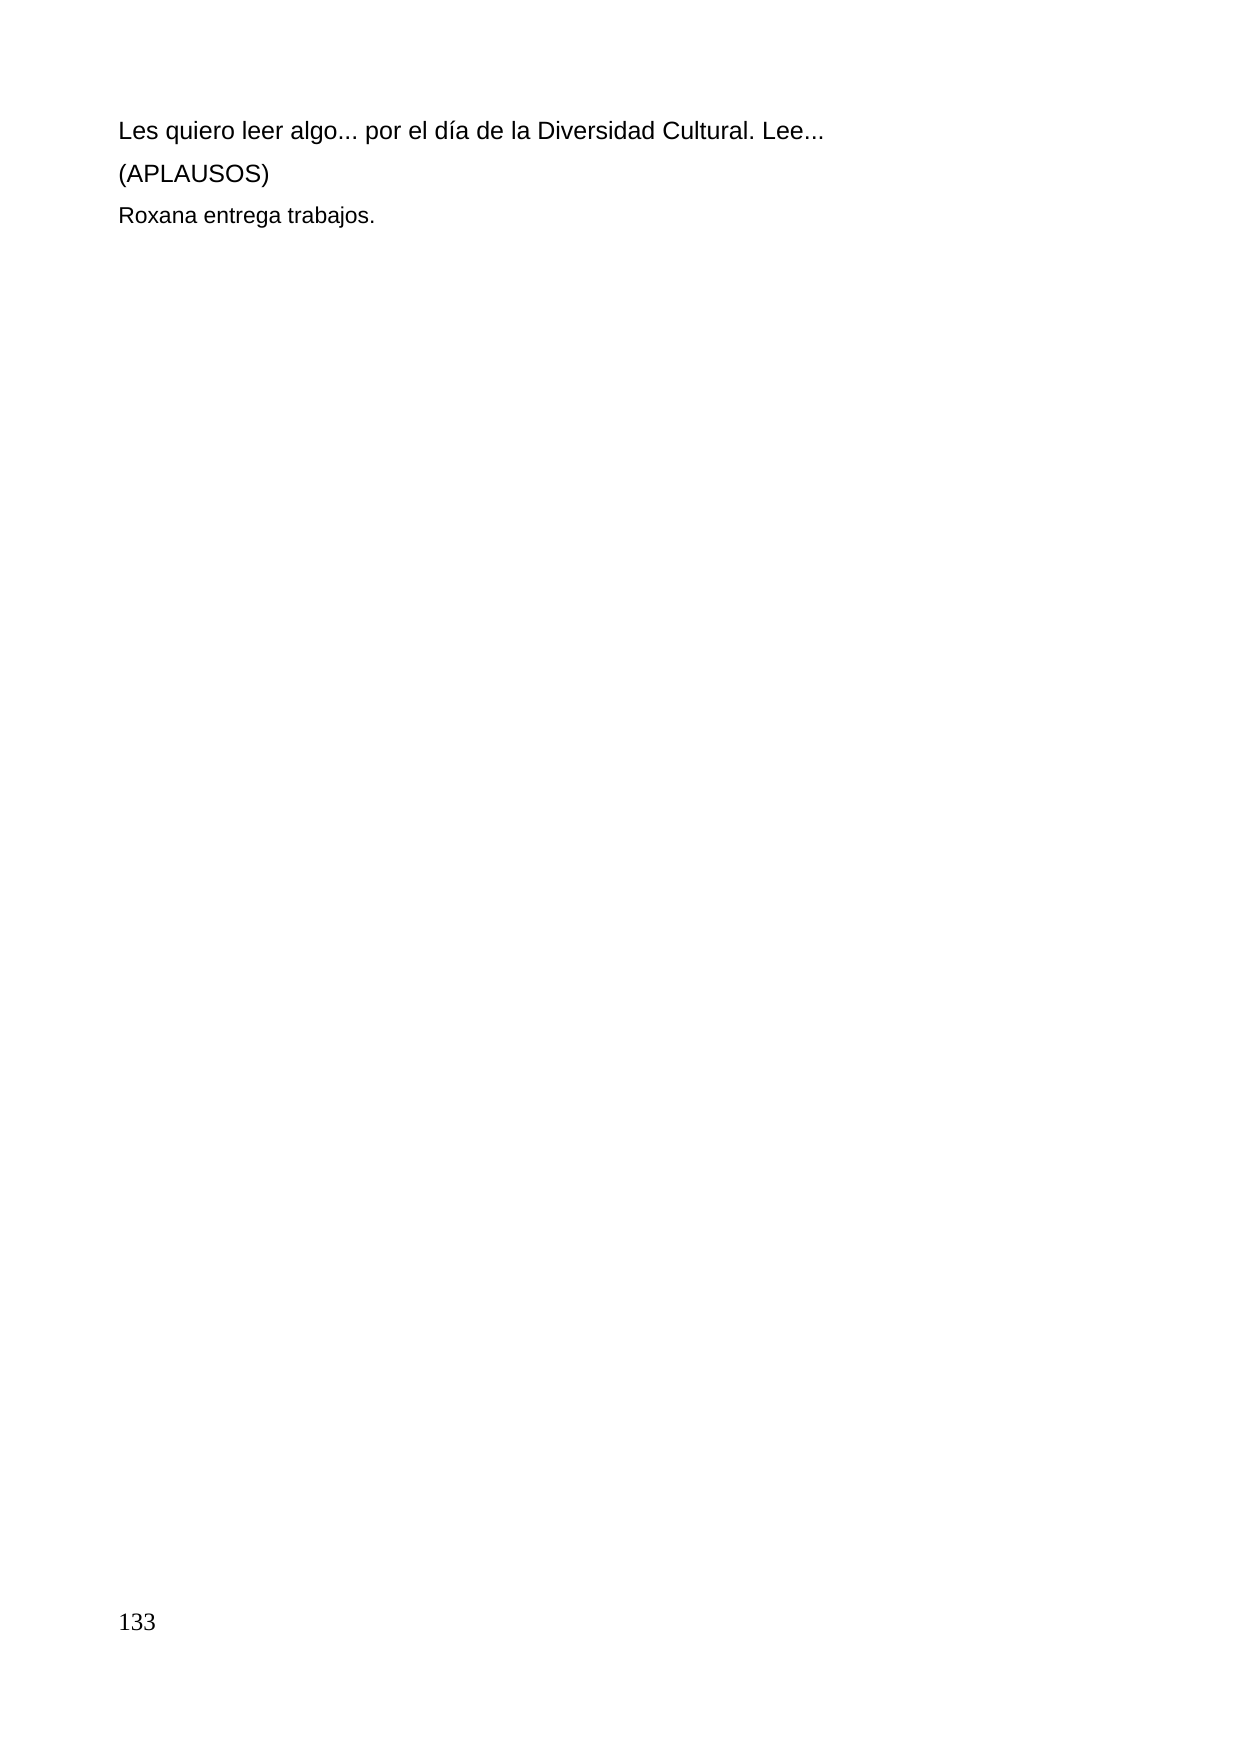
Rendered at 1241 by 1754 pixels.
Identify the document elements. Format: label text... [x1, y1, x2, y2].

text Les quiero leer algo... por el día de la Diversidad Cultural. Lee... [118, 116, 1123, 144]
text Roxana entrega trabajos. [118, 202, 1123, 228]
text (APLAUSOS) [118, 159, 1123, 187]
